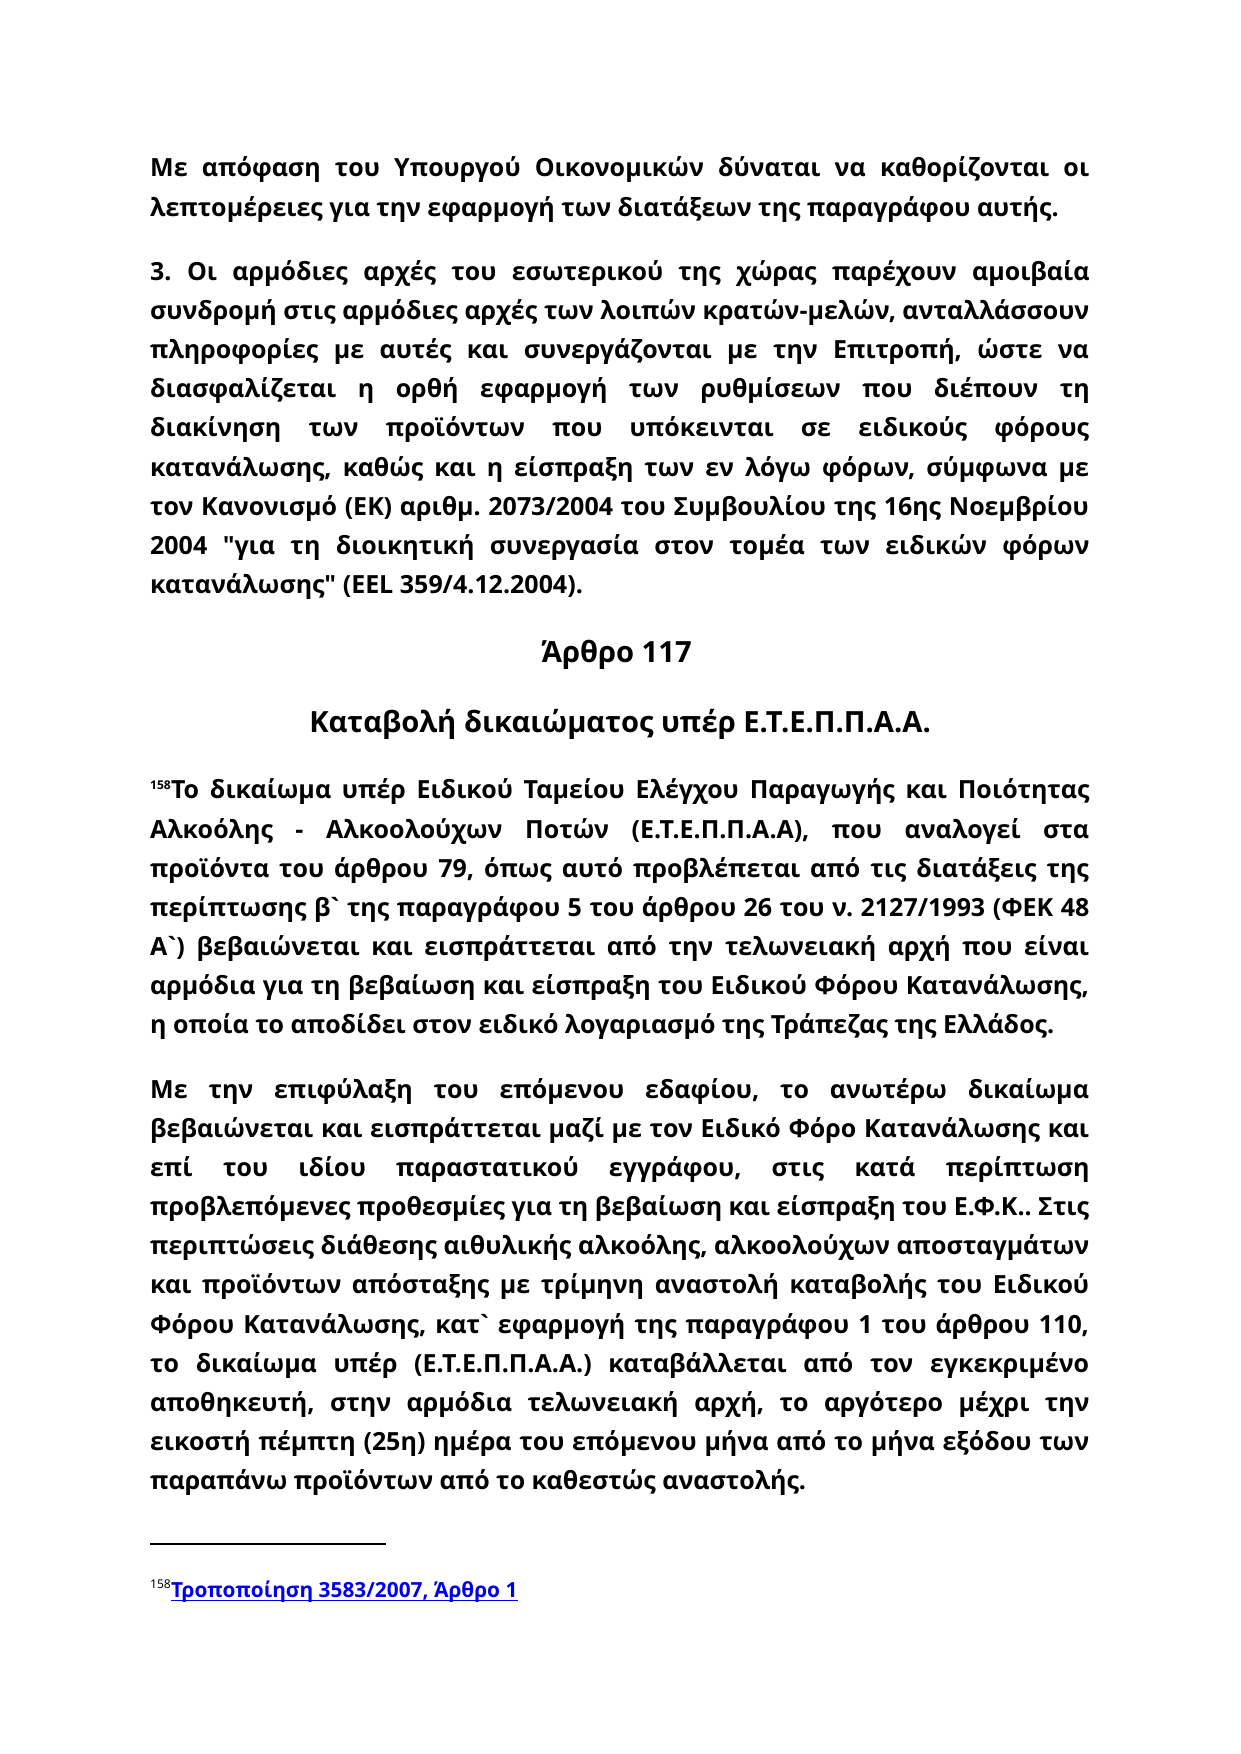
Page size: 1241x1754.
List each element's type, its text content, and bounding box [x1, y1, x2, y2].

text Με την επιφύλαξη του επόμενου εδαφίου, το ανωτέρω δικαίωμα βεβαιώνεται και εισπράττεται μαζί με τον Ειδικό Φόρο Κατανάλωσης και επί του ιδίου παραστατικού εγγράφου, στις κατά περίπτωση προβλεπόμενες προθεσμίες για τη βεβαίωση και είσπραξη του Ε.Φ.Κ.. Στις περιπτώσεις διάθεσης αιθυλικής αλκοόλης, αλκοολούχων αποσταγμάτων και προϊόντων απόσταξης με τρίμηνη αναστολή καταβολής του Ειδικού Φόρου Κατανάλωσης, κατ` εφαρμογή της παραγράφου 1 του άρθρου 110, το δικαίωμα υπέρ (Ε.Τ.Ε.Π.Π.Α.Α.) καταβάλλεται από τον εγκεκριμένο αποθηκευτή, στην αρμόδια τελωνειακή αρχή, το αργότερο μέχρι την εικοστή πέμπτη (25η) ημέρα του επόμενου μήνα από το μήνα εξόδου των παραπάνω προϊόντων από το καθεστώς αναστολής. [150, 1071, 1090, 1497]
text 3. Οι αρμόδιες αρχές του εσωτερικού της χώρας παρέχουν αμοιβαία συνδρομή στις αρμόδιες αρχές των λοιπών κρατών-μελών, ανταλλάσσουν πληροφορίες με αυτές και συνεργάζονται με την Επιτροπή, ώστε να διασφαλίζεται η ορθή εφαρμογή των ρυθμίσεων που διέπουν τη διακίνηση των προϊόντων που υπόκεινται σε ειδικούς φόρους κατανάλωσης, καθώς και η είσπραξη των εν λόγω φόρων, σύμφωνα με τον Κανονισμό (ΕΚ) αριθμ. 2073/2004 του Συμβουλίου της 16ης Νοεμβρίου 2004 "για τη διοικητική συνεργασία στον τομέα των ειδικών φόρων κατανάλωσης" (EEL 359/4.12.2004). [150, 253, 1090, 601]
subtitle Άρθρο 117 [150, 631, 1090, 671]
text Με απόφαση του Υπουργού Οικονομικών δύναται να καθορίζονται οι λεπτομέρειες για την εφαρμογή των διατάξεων της παραγράφου αυτής. [150, 150, 1090, 223]
text Τροποποίηση 3583/2007, Άρθρο 1 [150, 1576, 1090, 1604]
subtitle Καταβολή δικαιώματος υπέρ Ε.Τ.Ε.Π.Π.Α.Α. [150, 701, 1090, 741]
text Το δικαίωμα υπέρ Ειδικού Ταμείου Ελέγχου Παραγωγής και Ποιότητας Αλκοόλης - Αλκοολούχων Ποτών (Ε.Τ.Ε.Π.Π.Α.Α), που αναλογεί στα προϊόντα του άρθρου 79, όπως αυτό προβλέπεται από τις διατάξεις της περίπτωσης β` της παραγράφου 5 του άρθρου 26 του ν. 2127/1993 (ΦΕΚ 48 Α`) βεβαιώνεται και εισπράττεται από την τελωνειακή αρχή που είναι αρμόδια για τη βεβαίωση και είσπραξη του Ειδικού Φόρου Κατανάλωσης, η οποία το αποδίδει στον ειδικό λογαριασμό της Τράπεζας της Ελλάδος. [150, 772, 1090, 1041]
